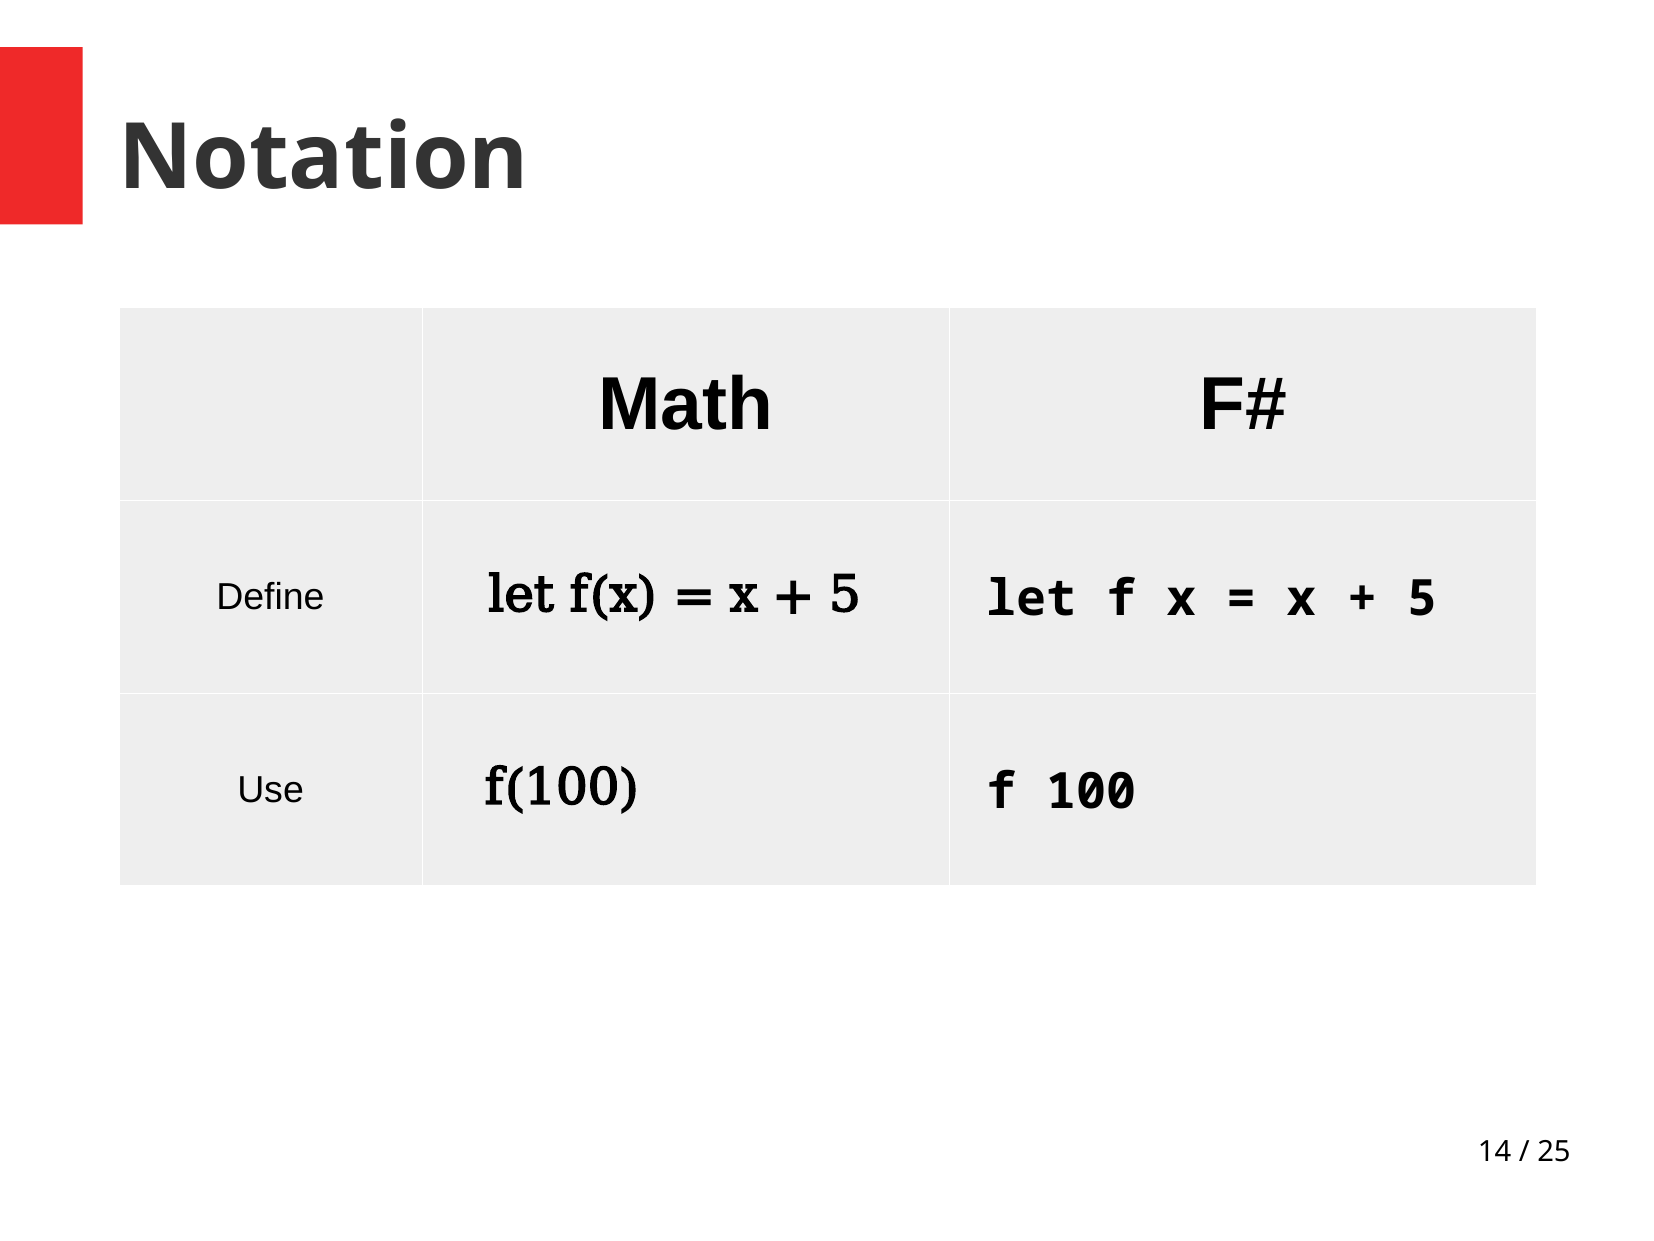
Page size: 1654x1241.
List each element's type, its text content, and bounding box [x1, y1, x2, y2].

table_cell f(100) [423, 694, 949, 885]
title Notation [118, 49, 1571, 257]
table_cell f 100 [950, 694, 1536, 885]
table_cell let f(x) = x + 5 [423, 501, 949, 693]
table_cell let f x = x + 5 [950, 501, 1536, 693]
table_header Math [423, 308, 949, 500]
table_header F# [950, 308, 1536, 500]
table_cell Define [120, 501, 422, 693]
table_header [120, 308, 422, 500]
table_cell Use [120, 694, 422, 885]
